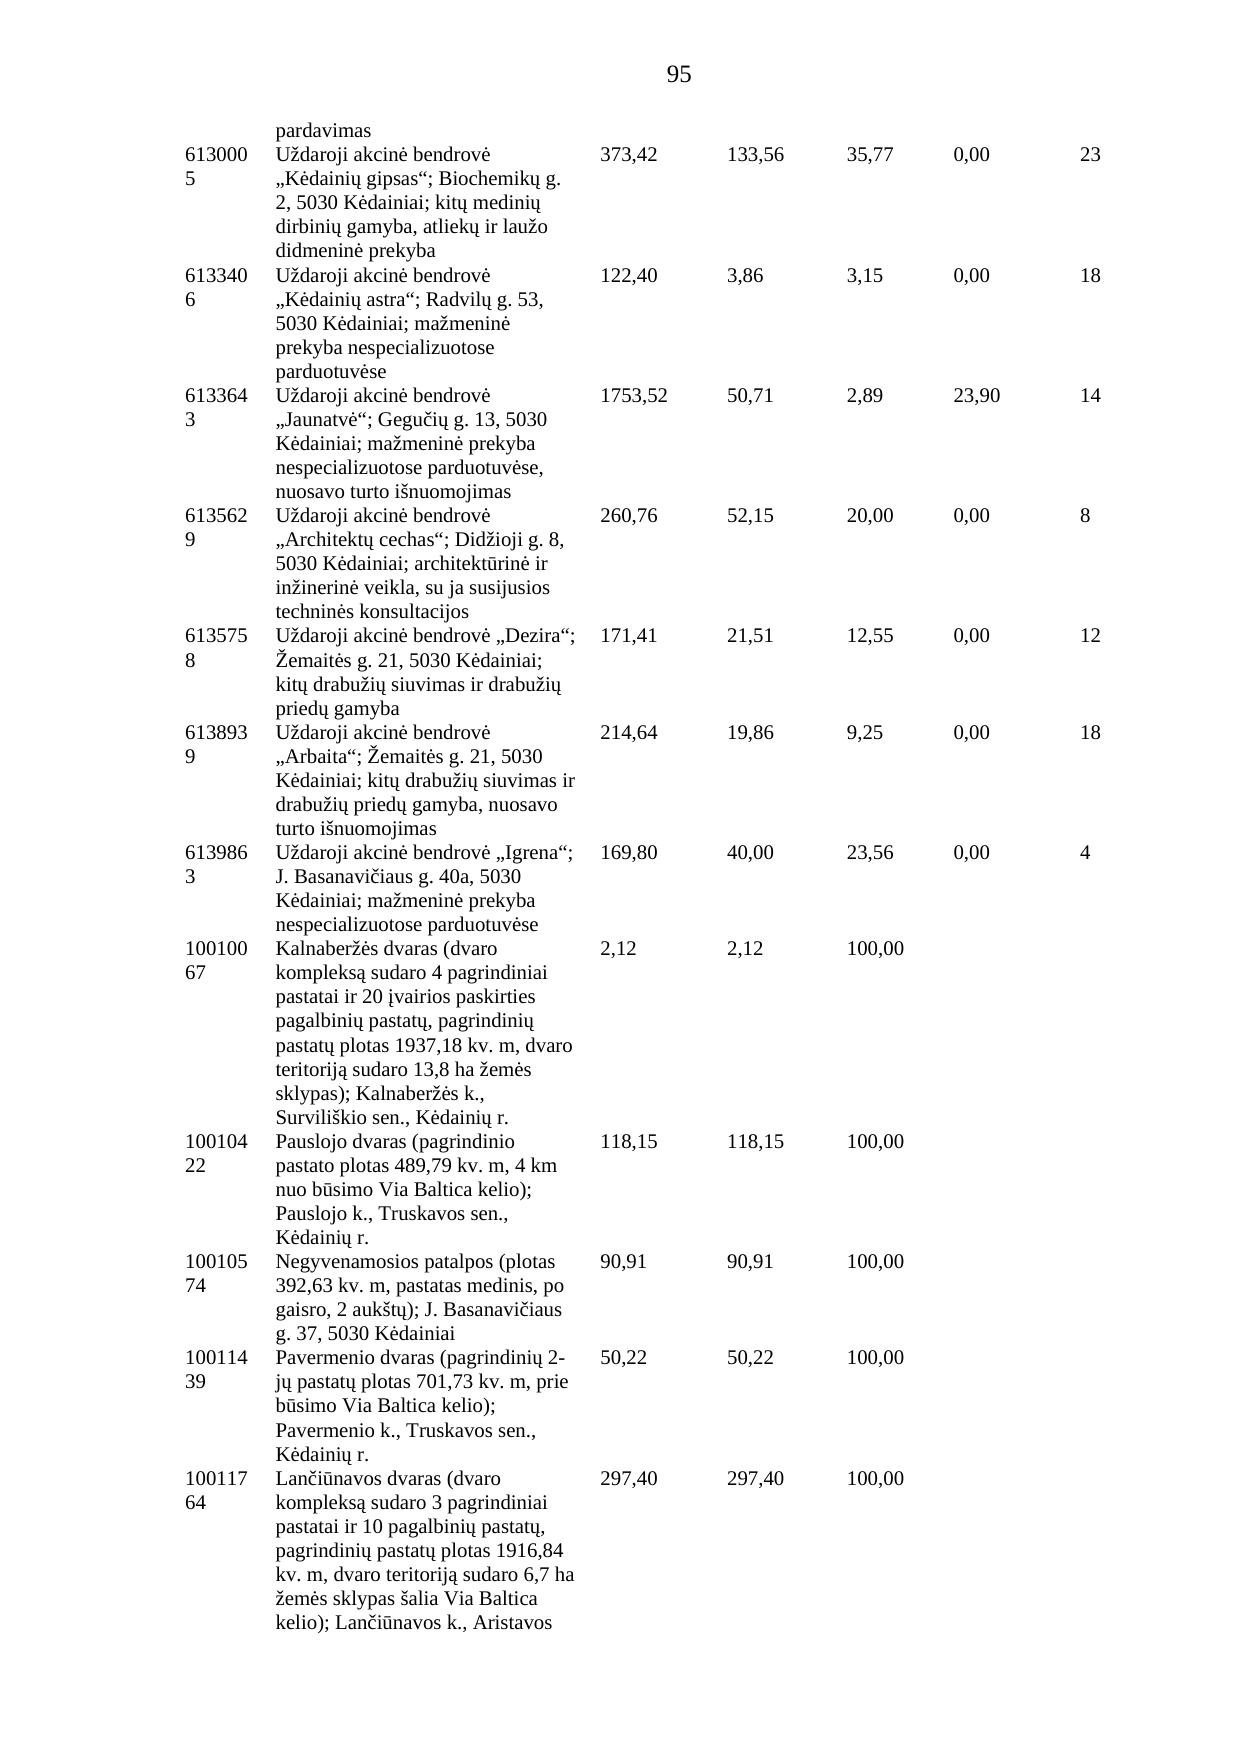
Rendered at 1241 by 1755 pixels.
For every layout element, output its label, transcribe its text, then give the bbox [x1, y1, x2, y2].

table_cell 23 [1069, 142, 1177, 262]
table_cell 14 [1069, 383, 1177, 503]
table_cell [716, 118, 835, 142]
table_cell 9,25 [835, 720, 942, 840]
table_cell [1069, 1249, 1177, 1345]
table_cell 21,51 [716, 624, 835, 720]
table_cell 2,12 [716, 936, 835, 1129]
table_cell 6133643 [174, 383, 264, 503]
table_cell 100,00 [835, 1466, 942, 1634]
table_cell 0,00 [942, 263, 1069, 383]
table_cell [589, 118, 716, 142]
table_cell 0,00 [942, 142, 1069, 262]
table_cell [942, 1249, 1069, 1345]
table_cell 3,15 [835, 263, 942, 383]
table_cell 171,41 [589, 624, 716, 720]
table_cell 118,15 [716, 1129, 835, 1249]
table_cell [1069, 1129, 1177, 1249]
table_cell [835, 118, 942, 142]
table_cell 8 [1069, 503, 1177, 623]
table_cell 6138939 [174, 720, 264, 840]
table_cell 373,42 [589, 142, 716, 262]
table_cell 10011439 [174, 1345, 264, 1466]
table_cell Kalnaberžės dvaras (dvaro kompleksą sudaro 4 pagrindiniai pastatai ir 20 įvairios paskirties pagalbinių pastatų, pagrindinių pastatų plotas 1937,18 kv. m, dvaro teritoriją sudaro 13,8 ha žemės sklypas); Kalnaberžės k., Surviliškio sen., Kėdainių r. [264, 936, 589, 1129]
table_cell [942, 1345, 1069, 1466]
table_cell 0,00 [942, 720, 1069, 840]
table_cell 10011764 [174, 1466, 264, 1634]
table_cell 3,86 [716, 263, 835, 383]
table_cell 50,22 [589, 1345, 716, 1466]
table_cell 19,86 [716, 720, 835, 840]
table_cell 169,80 [589, 840, 716, 936]
table_cell 100,00 [835, 936, 942, 1129]
table_cell 40,00 [716, 840, 835, 936]
table_cell 0,00 [942, 840, 1069, 936]
table_cell Uždaroji akcinė bendrovė „Kėdainių gipsas“; Biochemikų g. 2, 5030 Kėdainiai; kitų medinių dirbinių gamyba, atliekų ir laužo didmeninė prekyba [264, 142, 589, 262]
table_cell [1069, 118, 1177, 142]
table_cell 1753,52 [589, 383, 716, 503]
table_cell 12 [1069, 624, 1177, 720]
table_cell pardavimas [264, 118, 589, 142]
table_cell Uždaroji akcinė bendrovė „Jaunatvė“; Gegučių g. 13, 5030 Kėdainiai; mažmeninė prekyba nespecializuotose parduotuvėse, nuosavo turto išnuomojimas [264, 383, 589, 503]
table_cell Pavermenio dvaras (pagrindinių 2-jų pastatų plotas 701,73 kv. m, prie būsimo Via Baltica kelio); Pavermenio k., Truskavos sen., Kėdainių r. [264, 1345, 589, 1466]
table_cell 297,40 [589, 1466, 716, 1634]
table_cell 6130005 [174, 142, 264, 262]
table_cell [942, 1466, 1069, 1634]
table_cell 20,00 [835, 503, 942, 623]
table_cell 50,22 [716, 1345, 835, 1466]
table_cell 10010067 [174, 936, 264, 1129]
table_cell 297,40 [716, 1466, 835, 1634]
table_cell 2,89 [835, 383, 942, 503]
table_cell 90,91 [589, 1249, 716, 1345]
table_cell 90,91 [716, 1249, 835, 1345]
table_cell Uždaroji akcinė bendrovė „Architektų cechas“; Didžioji g. 8, 5030 Kėdainiai; architektūrinė ir inžinerinė veikla, su ja susijusios techninės konsultacijos [264, 503, 589, 623]
table_cell [1069, 1466, 1177, 1634]
table_cell 18 [1069, 263, 1177, 383]
table_cell Uždaroji akcinė bendrovė „Igrena“; J. Basanavičiaus g. 40a, 5030 Kėdainiai; mažmeninė prekyba nespecializuotose parduotuvėse [264, 840, 589, 936]
table_cell 52,15 [716, 503, 835, 623]
table_cell 100,00 [835, 1129, 942, 1249]
table_cell 122,40 [589, 263, 716, 383]
table_cell 6139863 [174, 840, 264, 936]
table_cell 6135629 [174, 503, 264, 623]
table_cell 6133406 [174, 263, 264, 383]
table_cell 6135758 [174, 624, 264, 720]
table_cell Uždaroji akcinė bendrovė „Dezira“; Žemaitės g. 21, 5030 Kėdainiai; kitų drabužių siuvimas ir drabužių priedų gamyba [264, 624, 589, 720]
table_cell [942, 1129, 1069, 1249]
table_cell 35,77 [835, 142, 942, 262]
table_cell Negyvenamosios patalpos (plotas 392,63 kv. m, pastatas medinis, po gaisro, 2 aukštų); J. Basanavičiaus g. 37, 5030 Kėdainiai [264, 1249, 589, 1345]
table_cell [174, 118, 264, 142]
table_cell 4 [1069, 840, 1177, 936]
table_cell 18 [1069, 720, 1177, 840]
table_cell 260,76 [589, 503, 716, 623]
table_cell 2,12 [589, 936, 716, 1129]
table_cell 118,15 [589, 1129, 716, 1249]
table_cell 23,90 [942, 383, 1069, 503]
table_cell [942, 936, 1069, 1129]
table_cell 12,55 [835, 624, 942, 720]
table_cell Pauslojo dvaras (pagrindinio pastato plotas 489,79 kv. m, 4 km nuo būsimo Via Baltica kelio); Pauslojo k., Truskavos sen., Kėdainių r. [264, 1129, 589, 1249]
table_cell 10010574 [174, 1249, 264, 1345]
table_cell 10010422 [174, 1129, 264, 1249]
table_cell 0,00 [942, 503, 1069, 623]
table_cell Uždaroji akcinė bendrovė „Kėdainių astra“; Radvilų g. 53, 5030 Kėdainiai; mažmeninė prekyba nespecializuotose parduotuvėse [264, 263, 589, 383]
table_cell [942, 118, 1069, 142]
table_cell 50,71 [716, 383, 835, 503]
table_cell Lančiūnavos dvaras (dvaro kompleksą sudaro 3 pagrindiniai pastatai ir 10 pagalbinių pastatų, pagrindinių pastatų plotas 1916,84 kv. m, dvaro teritoriją sudaro 6,7 ha žemės sklypas šalia Via Baltica kelio); Lančiūnavos k., Aristavos [264, 1466, 589, 1634]
table_cell 100,00 [835, 1249, 942, 1345]
table_cell 23,56 [835, 840, 942, 936]
table_cell 0,00 [942, 624, 1069, 720]
table_cell 214,64 [589, 720, 716, 840]
table_cell 133,56 [716, 142, 835, 262]
table_cell [1069, 936, 1177, 1129]
table_cell 100,00 [835, 1345, 942, 1466]
table_cell [1069, 1345, 1177, 1466]
table_cell Uždaroji akcinė bendrovė „Arbaita“; Žemaitės g. 21, 5030 Kėdainiai; kitų drabužių siuvimas ir drabužių priedų gamyba, nuosavo turto išnuomojimas [264, 720, 589, 840]
